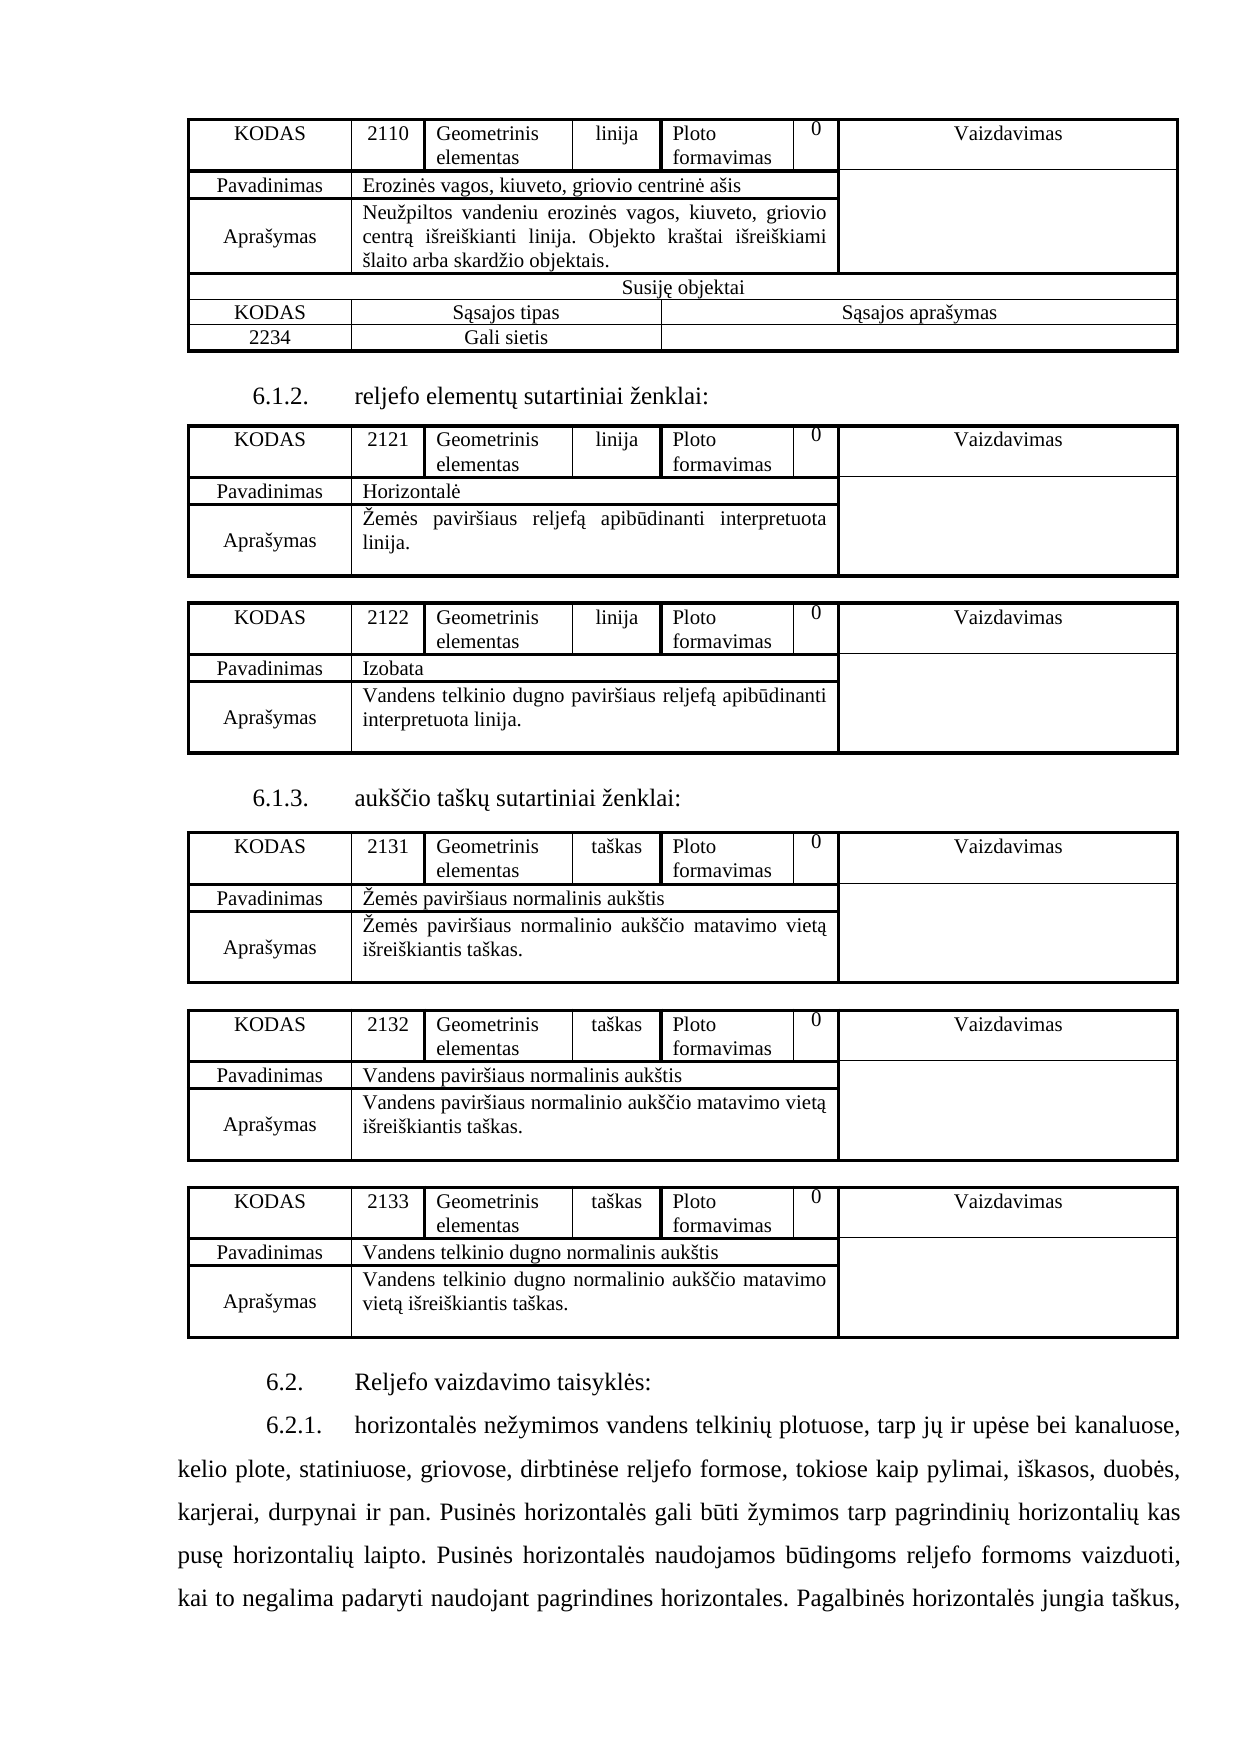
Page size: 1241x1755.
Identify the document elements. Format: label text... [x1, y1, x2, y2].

table_cell Pavadinimas [190, 656, 351, 680]
table_cell Aprašymas [190, 683, 351, 751]
table_header taškas [573, 1189, 659, 1237]
table_header linija [573, 605, 659, 653]
table_header Vaizdavimas [840, 834, 1176, 882]
table_header  [794, 428, 837, 476]
table_header  [794, 834, 837, 882]
table_header  [794, 1012, 837, 1060]
table_header Ploto formavimas [663, 834, 793, 882]
table_cell [840, 170, 1176, 272]
table_cell Izobata [352, 656, 837, 680]
table_cell Erozinės vagos, kiuveto, griovio centrinė ašis [352, 173, 837, 197]
table_header 2133 [352, 1189, 423, 1237]
table_cell Vandens paviršiaus normalinis aukštis [352, 1063, 837, 1087]
table_cell [840, 654, 1176, 751]
table_cell Pavadinimas [190, 173, 351, 197]
table_header 2110 [352, 121, 423, 169]
text 6.1.2. reljefo elementų sutartiniai ženklai: [252, 381, 1181, 410]
table_header Geometrinis elementas [426, 121, 572, 169]
table_cell Sąsajos aprašymas [662, 300, 1176, 324]
table_header Geometrinis elementas [426, 1012, 572, 1060]
table_header  [794, 1189, 837, 1237]
table_cell Aprašymas [190, 1090, 351, 1158]
table_cell [840, 1238, 1176, 1336]
table_header Vaizdavimas [840, 1189, 1176, 1237]
table_header  [794, 121, 837, 169]
table_header 2132 [352, 1012, 423, 1060]
table_cell Žemės paviršiaus reljefą apibūdinanti interpretuota linija. [352, 506, 837, 574]
table_cell Vandens telkinio dugno normalinis aukštis [352, 1240, 837, 1264]
table_cell Gali sietis [352, 325, 661, 349]
table_cell Pavadinimas [190, 886, 351, 910]
table_header Ploto formavimas [663, 121, 793, 169]
table_cell Pavadinimas [190, 1063, 351, 1087]
table_header Vaizdavimas [840, 121, 1176, 169]
table_header Ploto formavimas [663, 605, 793, 653]
text 6.1.3. aukščio taškų sutartiniai ženklai: [252, 783, 1181, 812]
table_header Ploto formavimas [663, 1012, 793, 1060]
table_cell Sąsajos tipas [352, 300, 661, 324]
table_header Geometrinis elementas [426, 1189, 572, 1237]
table_header Ploto formavimas [663, 428, 793, 476]
table_header  [794, 605, 837, 653]
table_cell Vandens telkinio dugno paviršiaus reljefą apibūdinanti interpretuota linija. [352, 683, 837, 751]
table_header KODAS [190, 1012, 351, 1060]
table_header Geometrinis elementas [426, 605, 572, 653]
table_header linija [573, 121, 659, 169]
table_cell Aprašymas [190, 200, 351, 272]
table_header linija [573, 428, 659, 476]
table_header KODAS [190, 605, 351, 653]
table_cell Susiję objektai [190, 275, 1176, 299]
table_header KODAS [190, 428, 351, 476]
table_header 2131 [352, 834, 423, 882]
table_cell Žemės paviršiaus normalinis aukštis [352, 886, 837, 910]
table_header KODAS [190, 121, 351, 169]
table_cell Žemės paviršiaus normalinio aukščio matavimo vietą išreiškiantis taškas. [352, 913, 837, 981]
table_cell Aprašymas [190, 506, 351, 574]
table_header Vaizdavimas [840, 428, 1176, 476]
text 6.2. Reljefo vaizdavimo taisyklės: [177, 1367, 1181, 1396]
table_header Geometrinis elementas [426, 834, 572, 882]
table_cell Vandens paviršiaus normalinio aukščio matavimo vietą išreiškiantis taškas. [352, 1090, 837, 1158]
table_header 2121 [352, 428, 423, 476]
table_header Vaizdavimas [840, 605, 1176, 653]
table_header Geometrinis elementas [426, 428, 572, 476]
table_cell KODAS [190, 300, 351, 324]
table_header KODAS [190, 834, 351, 882]
table_cell [662, 325, 1176, 349]
table_header Vaizdavimas [840, 1012, 1176, 1060]
table_header KODAS [190, 1189, 351, 1237]
table_cell [840, 477, 1176, 574]
table_header 2122 [352, 605, 423, 653]
table_header taškas [573, 1012, 659, 1060]
table_cell Neužpiltos vandeniu erozinės vagos, kiuveto, griovio centrą išreiškianti linija. Objekto kraštai išreiškiami šlaito arba skardžio objektais. [352, 200, 837, 272]
table_header taškas [573, 834, 659, 882]
table_cell Pavadinimas [190, 1240, 351, 1264]
table_cell Aprašymas [190, 913, 351, 981]
table_cell Aprašymas [190, 1267, 351, 1336]
table_cell [840, 1061, 1176, 1158]
table_cell 2234 [190, 325, 351, 349]
table_cell [840, 884, 1176, 981]
table_cell Horizontalė [352, 479, 837, 503]
table_cell Pavadinimas [190, 479, 351, 503]
table_cell Vandens telkinio dugno normalinio aukščio matavimo vietą išreiškiantis taškas. [352, 1267, 837, 1336]
table_header Ploto formavimas [663, 1189, 793, 1237]
text 6.2.1. horizontalės nežymimos vandens telkinių plotuose, tarp jų ir upėse bei kanaluose, kelio plote, statiniuose, griovose, dirbtinėse reljefo formose, tokiose kaip pylimai, iškasos, duobės, karjerai, durpynai ir pan. Pusinės horizontalės gali būti žymimos tarp pagrindinių horizontalių kas pusę horizontalių laipto. Pusinės horizontalės naudojamos būdingoms reljefo formoms vaizduoti, kai to negalima padaryti naudojant pagrindines horizontales. Pagalbinės horizontalės jungia taškus, [177, 1411, 1181, 1612]
